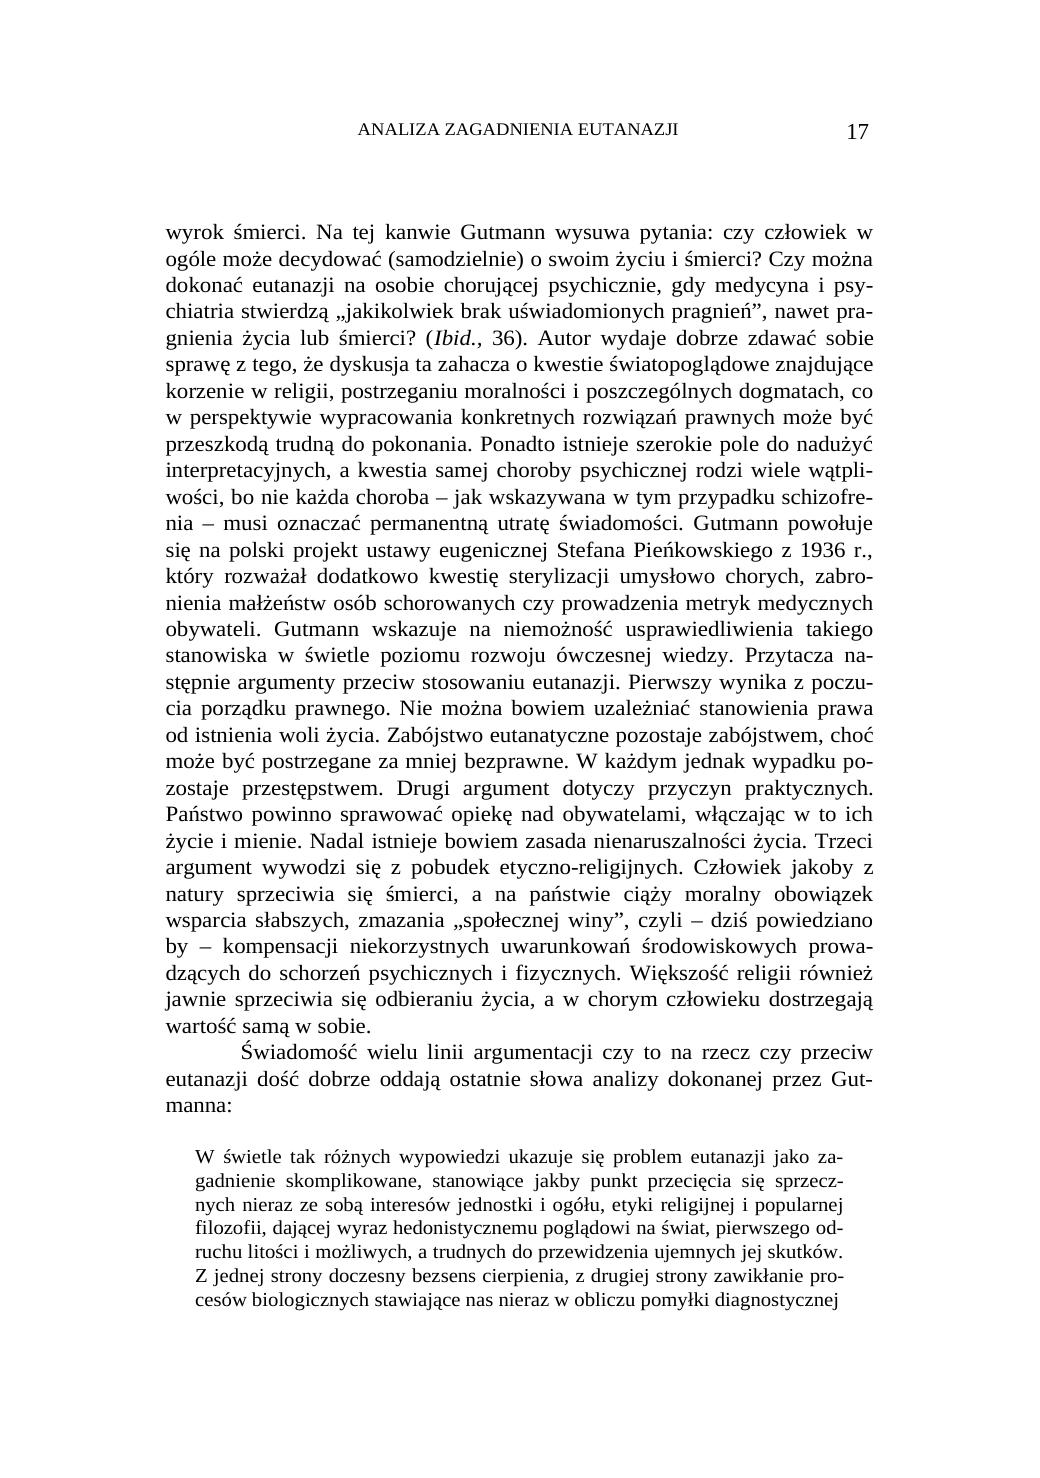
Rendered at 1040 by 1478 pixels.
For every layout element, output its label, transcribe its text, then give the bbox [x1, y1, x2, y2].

text W świetle tak różnych wypowiedzi ukazuje się problem eutanazji jako za- gadnienie skomplikowane, stanowiące jakby punkt przecięcia się sprzecz- nych nieraz ze sobą interesów jednostki i ogółu, etyki religijnej i popularnej filozofii, dającej wyraz hedonistycznemu poglądowi na świat, pierwszego od- ruchu litości i możliwych, a trudnych do przewidzenia ujemnych jej skutków. Z jednej strony doczesny bezsens cierpienia, z drugiej strony zawikłanie pro- cesów biologicznych stawiające nas nieraz w obliczu pomyłki diagnostycznej [195, 1145, 845, 1311]
text Świadomość wielu linii argumentacji czy to na rzecz czy przeciw eutanazji dość dobrze oddają ostatnie słowa analizy dokonanej przez Gut- manna: [165, 1039, 874, 1117]
text wyrok śmierci. Na tej kanwie Gutmann wysuwa pytania: czy człowiek w ogóle może decydować (samodzielnie) o swoim życiu i śmierci? Czy można dokonać eutanazji na osobie chorującej psychicznie, gdy medycyna i psy- chiatria stwierdzą „jakikolwiek brak uświadomionych pragnień”, nawet pra- gnienia życia lub śmierci? (Ibid., 36). Autor wydaje dobrze zdawać sobie sprawę z tego, że dyskusja ta zahacza o kwestie światopoglądowe znajdujące korzenie w religii, postrzeganiu moralności i poszczególnych dogmatach, co w perspektywie wypracowania konkretnych rozwiązań prawnych może być przeszkodą trudną do pokonania. Ponadto istnieje szerokie pole do nadużyć interpretacyjnych, a kwestia samej choroby psychicznej rodzi wiele wątpli- wości, bo nie każda choroba – jak wskazywana w tym przypadku schizofre- nia – musi oznaczać permanentną utratę świadomości. Gutmann powołuje się na polski projekt ustawy eugenicznej Stefana Pieńkowskiego z 1936 r., który rozważał dodatkowo kwestię sterylizacji umysłowo chorych, zabro- nienia małżeństw osób schorowanych czy prowadzenia metryk medycznych obywateli. Gutmann wskazuje na niemożność usprawiedliwienia takiego stanowiska w świetle poziomu rozwoju ówczesnej wiedzy. Przytacza na- stępnie argumenty przeciw stosowaniu eutanazji. Pierwszy wynika z poczu- cia porządku prawnego. Nie można bowiem uzależniać stanowienia prawa od istnienia woli życia. Zabójstwo eutanatyczne pozostaje zabójstwem, choć może być postrzegane za mniej bezprawne. W każdym jednak wypadku po- zostaje przestępstwem. Drugi argument dotyczy przyczyn praktycznych. Państwo powinno sprawować opiekę nad obywatelami, włączając w to ich życie i mienie. Nadal istnieje bowiem zasada nienaruszalności życia. Trzeci argument wywodzi się z pobudek etyczno-religijnych. Człowiek jakoby z natury sprzeciwia się śmierci, a na państwie ciąży moralny obowiązek wsparcia słabszych, zmazania „społecznej winy”, czyli – dziś powiedziano by – kompensacji niekorzystnych uwarunkowań środowiskowych prowa- dzących do schorzeń psychicznych i fizycznych. Większość religii również jawnie sprzeciwia się odbieraniu życia, a w chorym człowieku dostrzegają wartość samą w sobie. [165, 219, 875, 1038]
